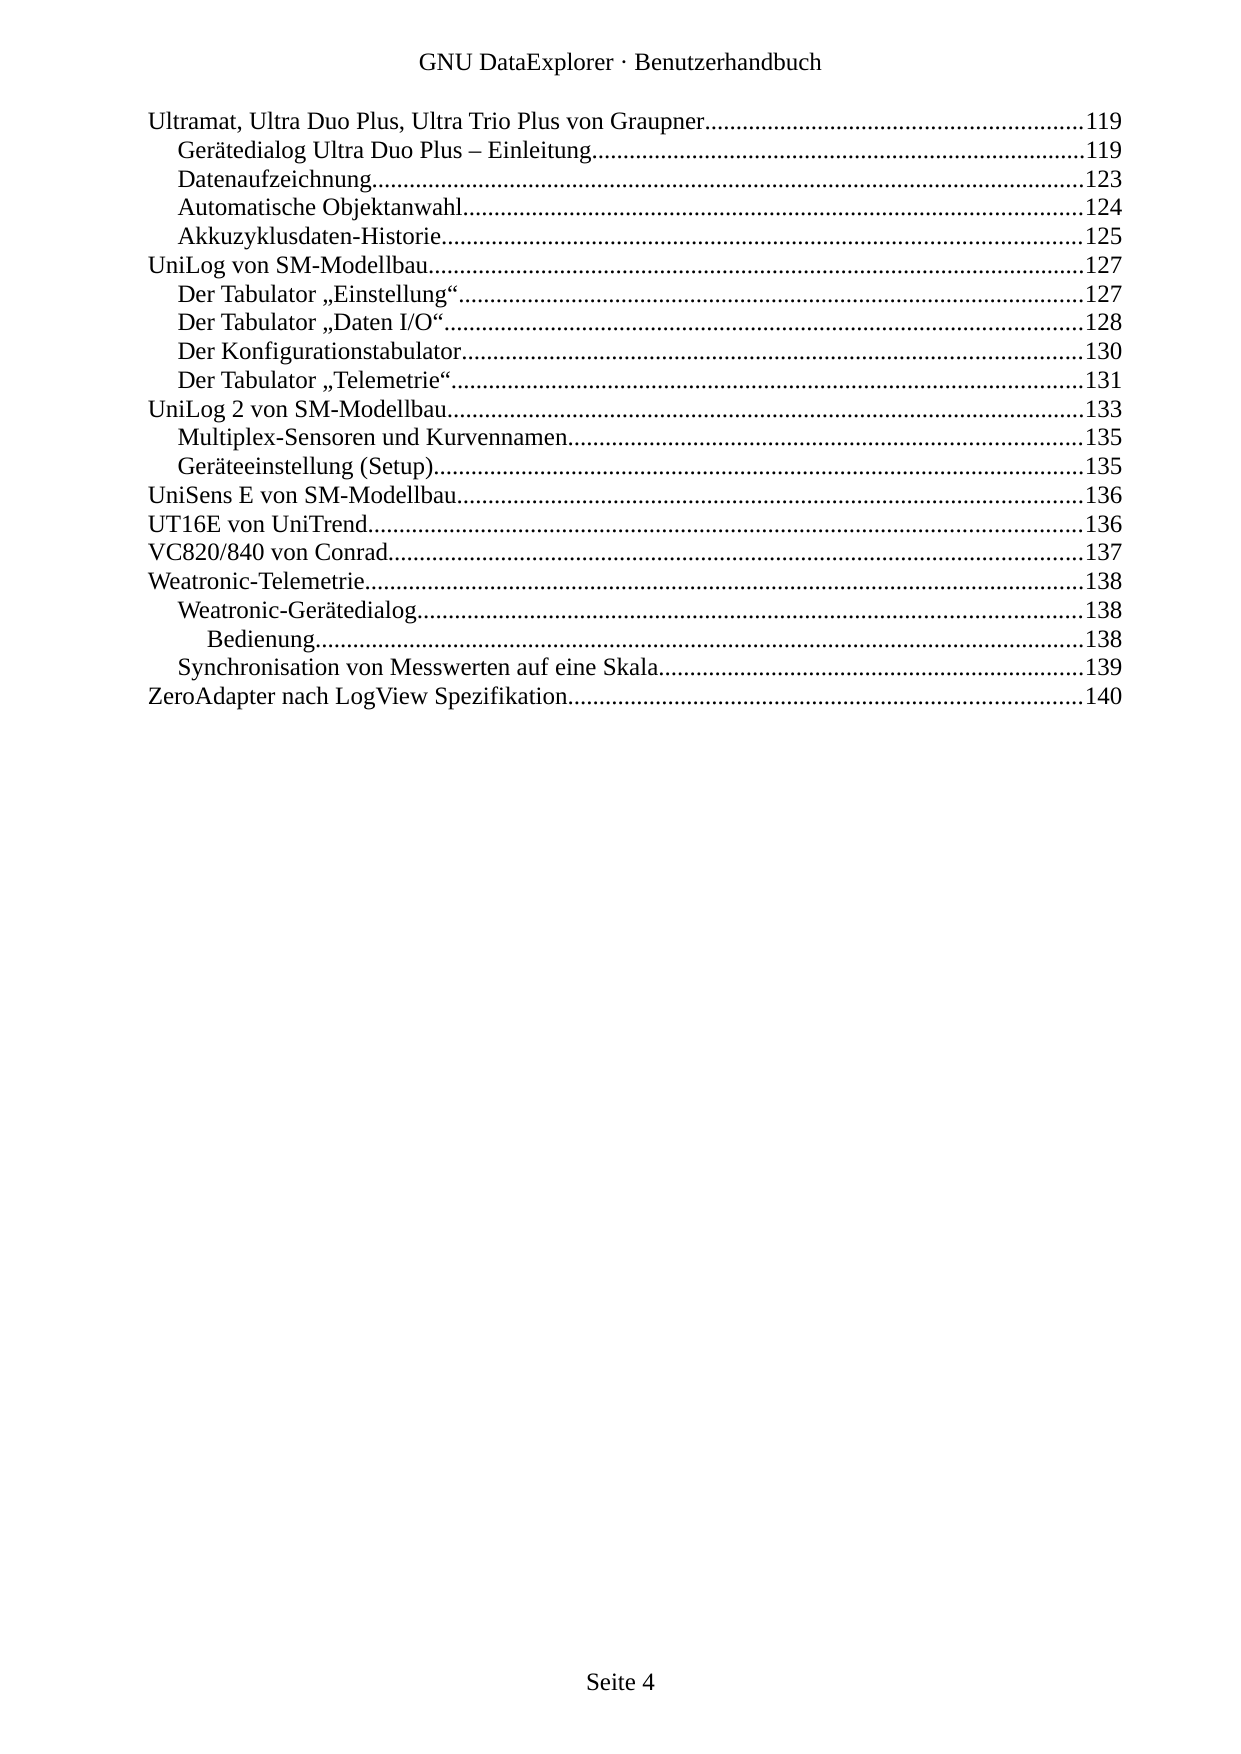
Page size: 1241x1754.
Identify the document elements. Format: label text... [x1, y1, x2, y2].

text UniLog 2 von SM-Modellbau 133 [118, 394, 1122, 422]
text Akkuzyklusdaten-Historie 125 [118, 221, 1122, 250]
text Synchronisation von Messwerten auf eine Skala 139 [118, 652, 1122, 681]
text UniSens E von SM-Modellbau 136 [118, 480, 1122, 509]
text Geräteeinstellung (Setup) 135 [118, 451, 1122, 480]
text Multiplex-Sensoren und Kurvennamen 135 [118, 422, 1122, 451]
text Der Tabulator „Telemetrie“ 131 [118, 365, 1122, 394]
text ZeroAdapter nach LogView Spezifikation 140 [118, 681, 1122, 710]
text Weatronic-Telemetrie 138 [118, 566, 1122, 595]
text Datenaufzeichnung 123 [118, 164, 1122, 192]
text Der Konfigurationstabulator 130 [118, 336, 1122, 365]
text Der Tabulator „Daten I/O“ 128 [118, 307, 1122, 336]
text Bedienung 138 [118, 624, 1122, 652]
text Gerätedialog Ultra Duo Plus – Einleitung 119 [118, 135, 1122, 164]
text UT16E von UniTrend 136 [118, 509, 1122, 537]
text UniLog von SM-Modellbau 127 [118, 250, 1122, 279]
text Der Tabulator „Einstellung“ 127 [118, 279, 1122, 307]
text Automatische Objektanwahl 124 [118, 192, 1122, 221]
text Weatronic-Gerätedialog 138 [118, 595, 1122, 624]
text Ultramat, Ultra Duo Plus, Ultra Trio Plus von Graupner 119 [118, 106, 1122, 135]
text VC820/840 von Conrad 137 [118, 537, 1122, 566]
